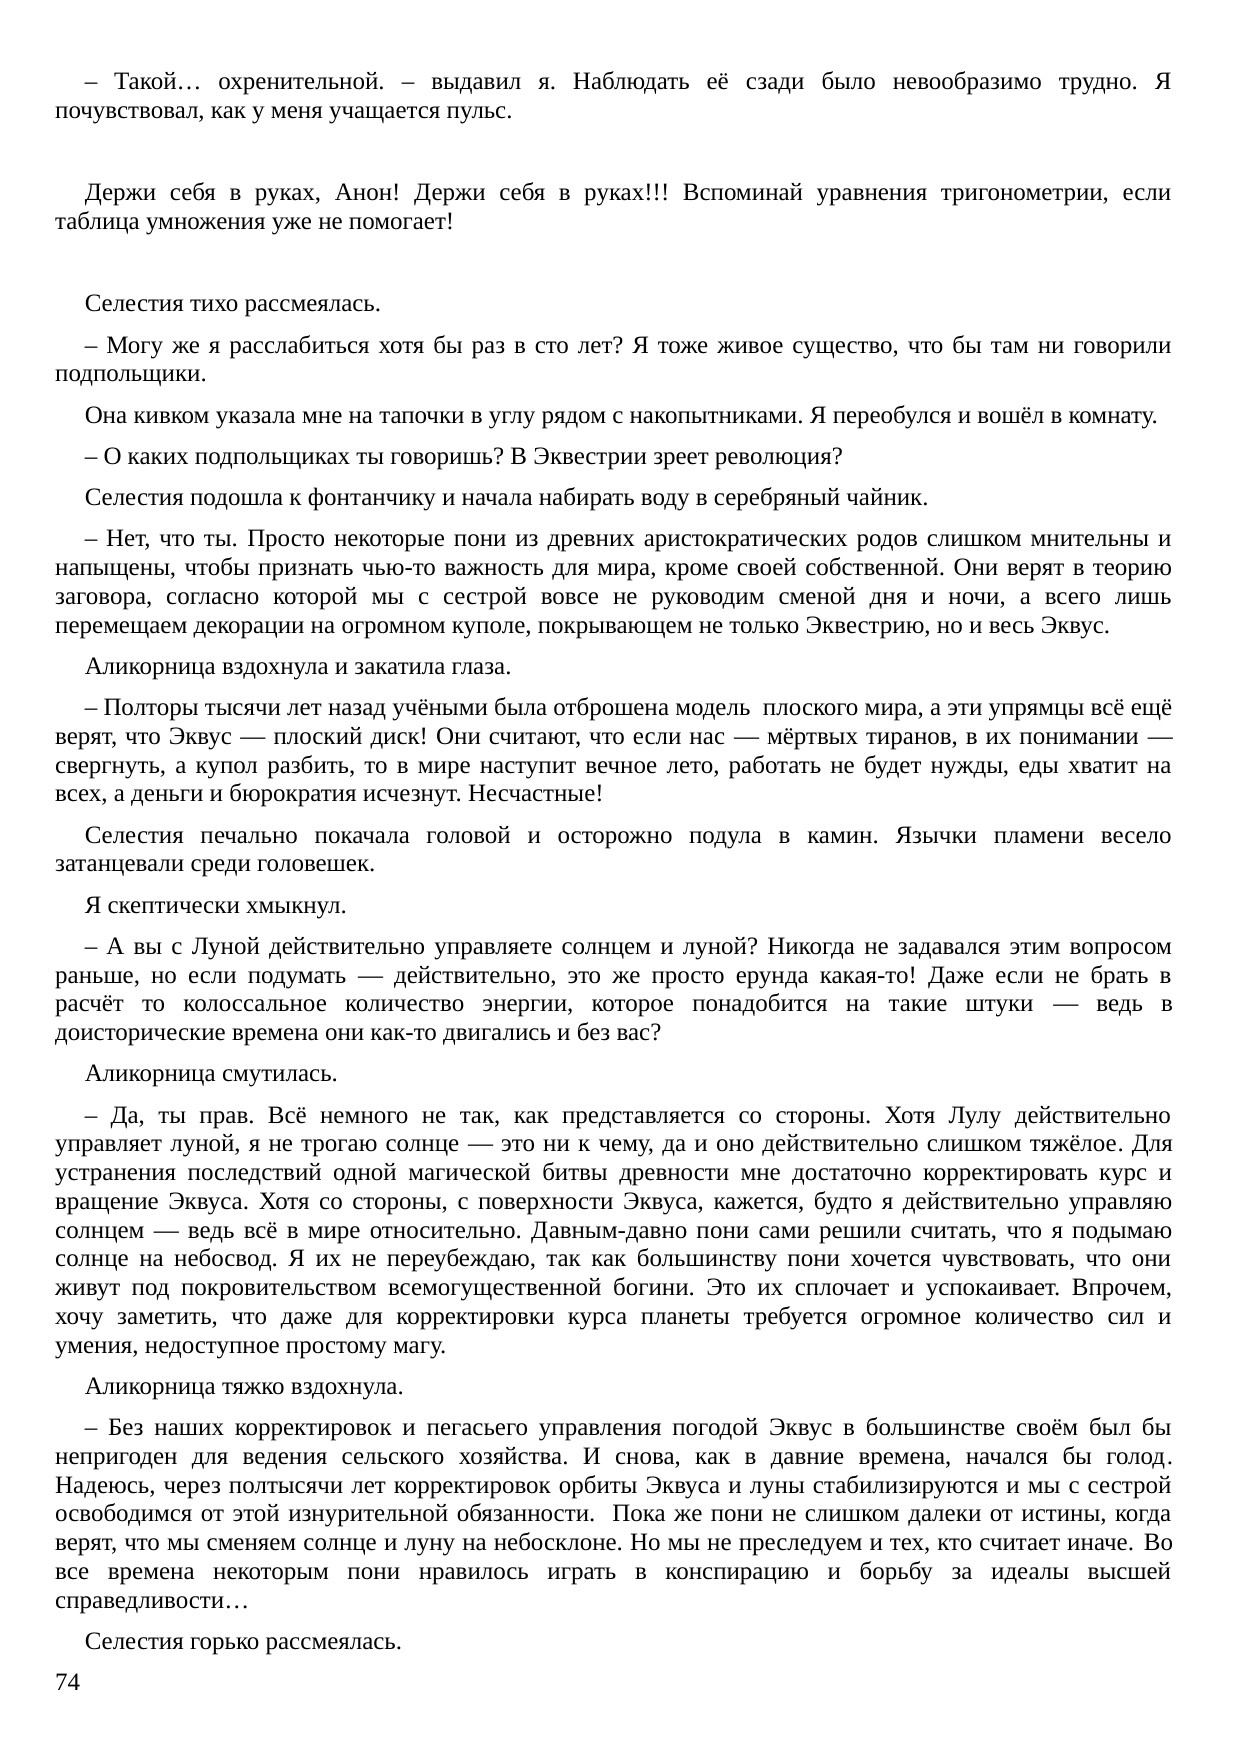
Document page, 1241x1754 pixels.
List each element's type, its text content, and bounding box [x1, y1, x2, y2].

text Селестия печально покачала головой и осторожно подула в камин. Язычки пламени весело затанцевали среди головешек. [55, 820, 1173, 877]
text – О каких подпольщиках ты говоришь? В Эквестрии зреет революция? [55, 441, 1173, 470]
text Держи себя в руках, Анон! Держи себя в руках!!! Вспоминай уравнения тригонометрии, если таблица умножения уже не помогает! [55, 177, 1173, 235]
text Селестия горько рассмеялась. [55, 1626, 1173, 1655]
text Селестия подошла к фонтанчику и начала набирать воду в серебряный чайник. [55, 482, 1173, 511]
text – Да, ты прав. Всё немного не так, как представляется со стороны. Хотя Лулу действительно управляет луной, я не трогаю солнце — это ни к чему, да и оно действительно слишком тяжёлое. Для устранения последствий одной магической битвы древности мне достаточно корректировать курс и вращение Эквуса. Хотя со стороны, с поверхности Эквуса, кажется, будто я действительно управляю солнцем — ведь всё в мире относительно. Давным-давно пони сами решили считать, что я подымаю солнце на небосвод. Я их не переубеждаю, так как большинству пони хочется чувствовать, что они живут под покровительством всемогущественной богини. Это их сплочает и успокаивает. Впрочем, хочу заметить, что даже для корректировки курса планеты требуется огромное количество сил и умения, недоступное простому магу. [55, 1100, 1173, 1358]
text Селестия тихо рассмеялась. [55, 288, 1173, 317]
text – Без наших корректировок и пегасьего управления погодой Эквус в большинстве своём был бы непригоден для ведения сельского хозяйства. И снова, как в давние времена, начался бы голод. Надеюсь, через полтысячи лет корректировок орбиты Эквуса и луны стабилизируются и мы с сестрой освободимся от этой изнурительной обязанности. Пока же пони не слишком далеки от истины, когда верят, что мы сменяем солнце и луну на небосклоне. Но мы не преследуем и тех, кто считает иначе. Во все времена некоторым пони нравилось играть в конспирацию и борьбу за идеалы высшей справедливости… [55, 1412, 1173, 1613]
text – Такой… охренительной. – выдавил я. Наблюдать её сзади было невообразимо трудно. Я почувствовал, как у меня учащается пульс. [55, 66, 1173, 123]
text Я скептически хмыкнул. [55, 890, 1173, 918]
text Аликорница тяжко вздохнула. [55, 1371, 1173, 1400]
text – А вы с Луной действительно управляете солнцем и луной? Никогда не задавался этим вопросом раньше, но если подумать — действительно, это же просто ерунда какая-то! Даже если не брать в расчёт то колоссальное количество энергии, которое понадобится на такие штуки — ведь в доисторические времена они как-то двигались и без вас? [55, 931, 1173, 1046]
text – Полторы тысячи лет назад учёными была отброшена модель плоского мира, а эти упрямцы всё ещё верят, что Эквус — плоский диск! Они считают, что если нас — мёртвых тиранов, в их понимании — свергнуть, а купол разбить, то в мире наступит вечное лето, работать не будет нужды, еды хватит на всех, а деньги и бюрократия исчезнут. Несчастные! [55, 692, 1173, 807]
text – Нет, что ты. Просто некоторые пони из древних аристократических родов слишком мнительны и напыщены, чтобы признать чью-то важность для мира, кроме своей собственной. Они верят в теорию заговора, согласно которой мы с сестрой вовсе не руководим сменой дня и ночи, а всего лишь перемещаем декорации на огромном куполе, покрывающем не только Эквестрию, но и весь Эквус. [55, 523, 1173, 638]
text Аликорница вздохнула и закатила глаза. [55, 651, 1173, 680]
text Аликорница смутилась. [55, 1058, 1173, 1087]
text – Могу же я расслабиться хотя бы раз в сто лет? Я тоже живое существо, что бы там ни говорили подпольщики. [55, 330, 1173, 387]
text Она кивком указала мне на тапочки в углу рядом с накопытниками. Я переобулся и вошёл в комнату. [55, 400, 1173, 428]
